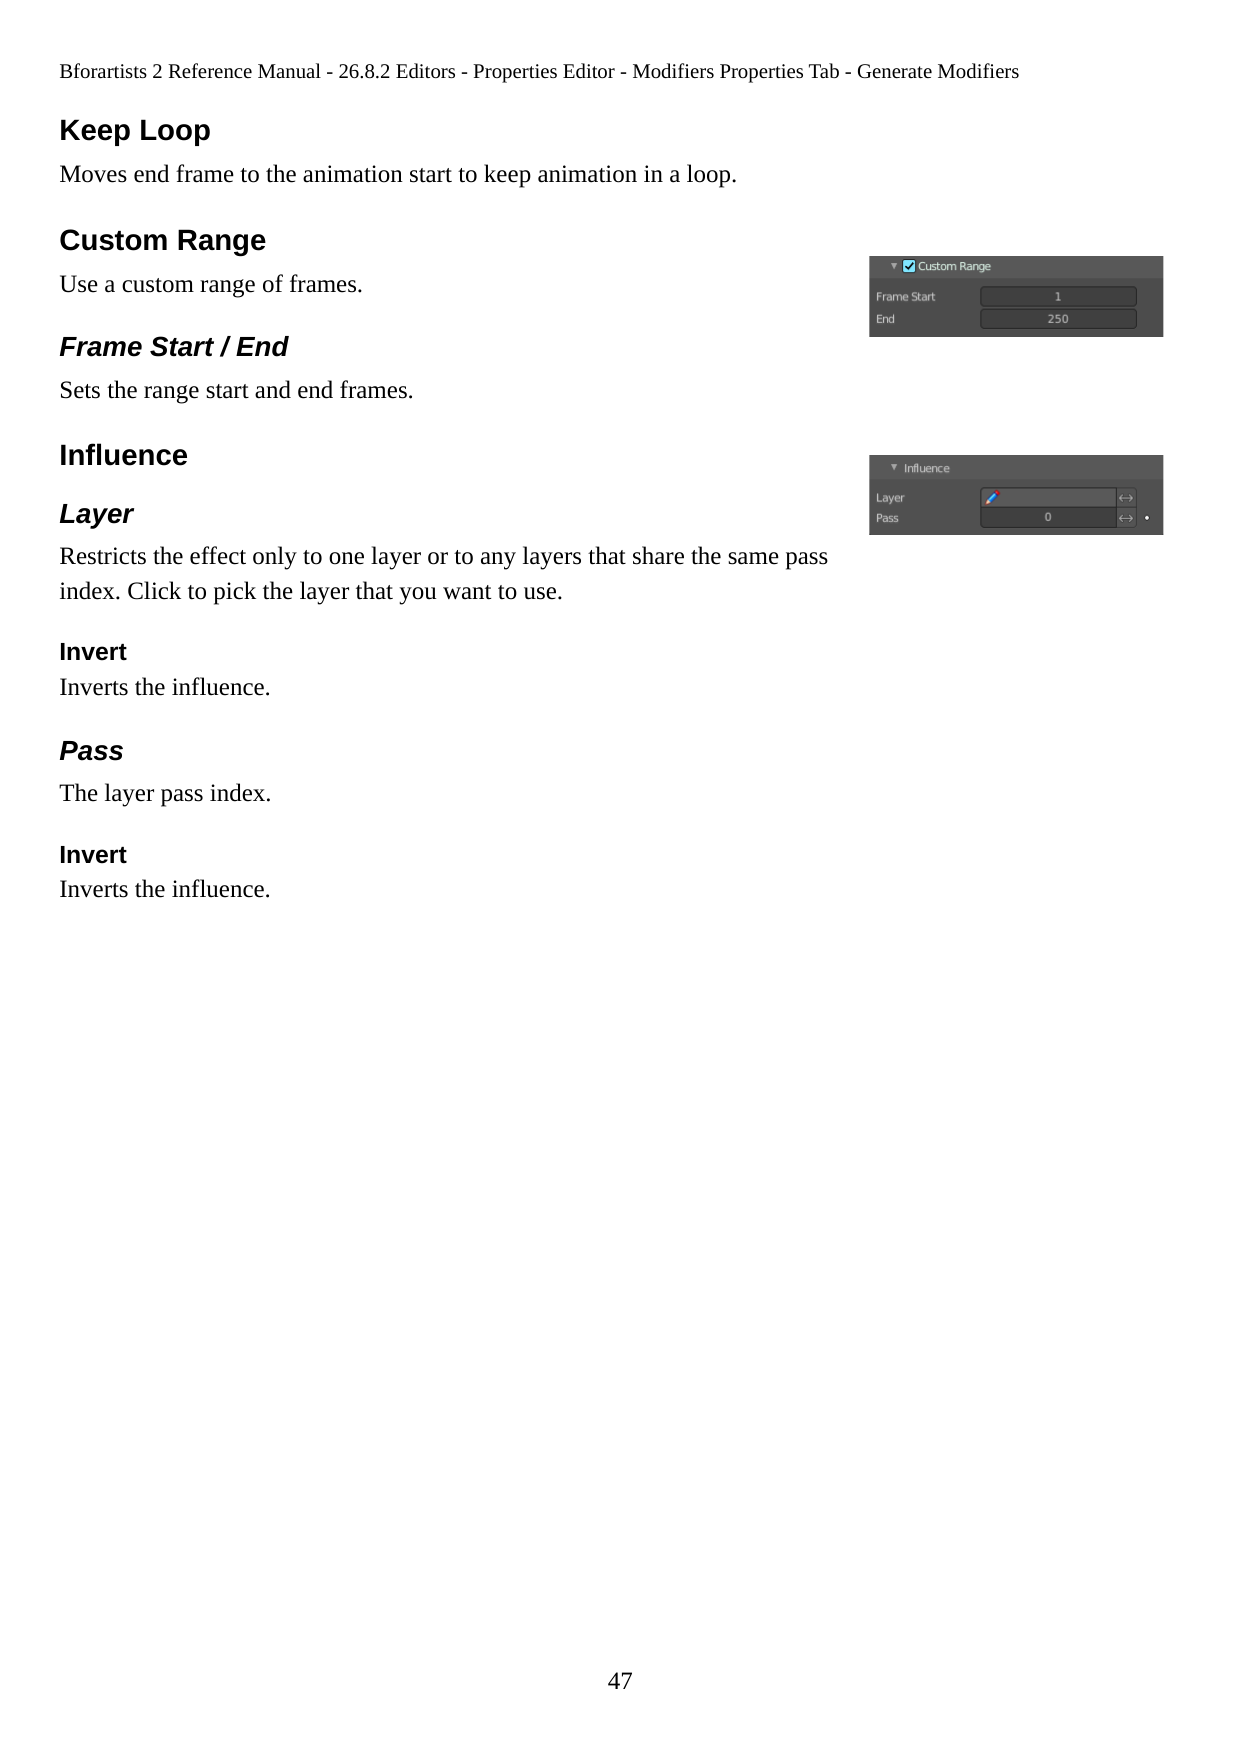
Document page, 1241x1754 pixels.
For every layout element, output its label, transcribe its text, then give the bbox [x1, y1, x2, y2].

text The layer pass index. [59, 778, 1181, 807]
subtitle Influence [59, 438, 1181, 472]
subtitle Custom Range [59, 222, 1181, 256]
subtitle Invert [59, 840, 1181, 868]
text Moves end frame to the animation start to keep animation in a loop. [59, 159, 1181, 188]
subtitle Invert [59, 637, 1181, 666]
subtitle Frame Start / End [59, 330, 1181, 362]
picture [869, 256, 1164, 337]
text Inverts the influence. [59, 874, 1181, 903]
text Inverts the influence. [59, 672, 1181, 701]
subtitle Keep Loop [59, 113, 1181, 146]
text Sets the range start and end frames. [59, 375, 1181, 403]
picture [869, 455, 1164, 535]
subtitle [1164, 497, 1181, 529]
text Restricts the effect only to one layer or to any layers that share the same pass index. Click to pick the layer that you want to use. [59, 541, 1181, 605]
text Use a custom range of frames. [59, 269, 869, 297]
subtitle Layer [59, 497, 869, 529]
subtitle Pass [59, 734, 1181, 766]
